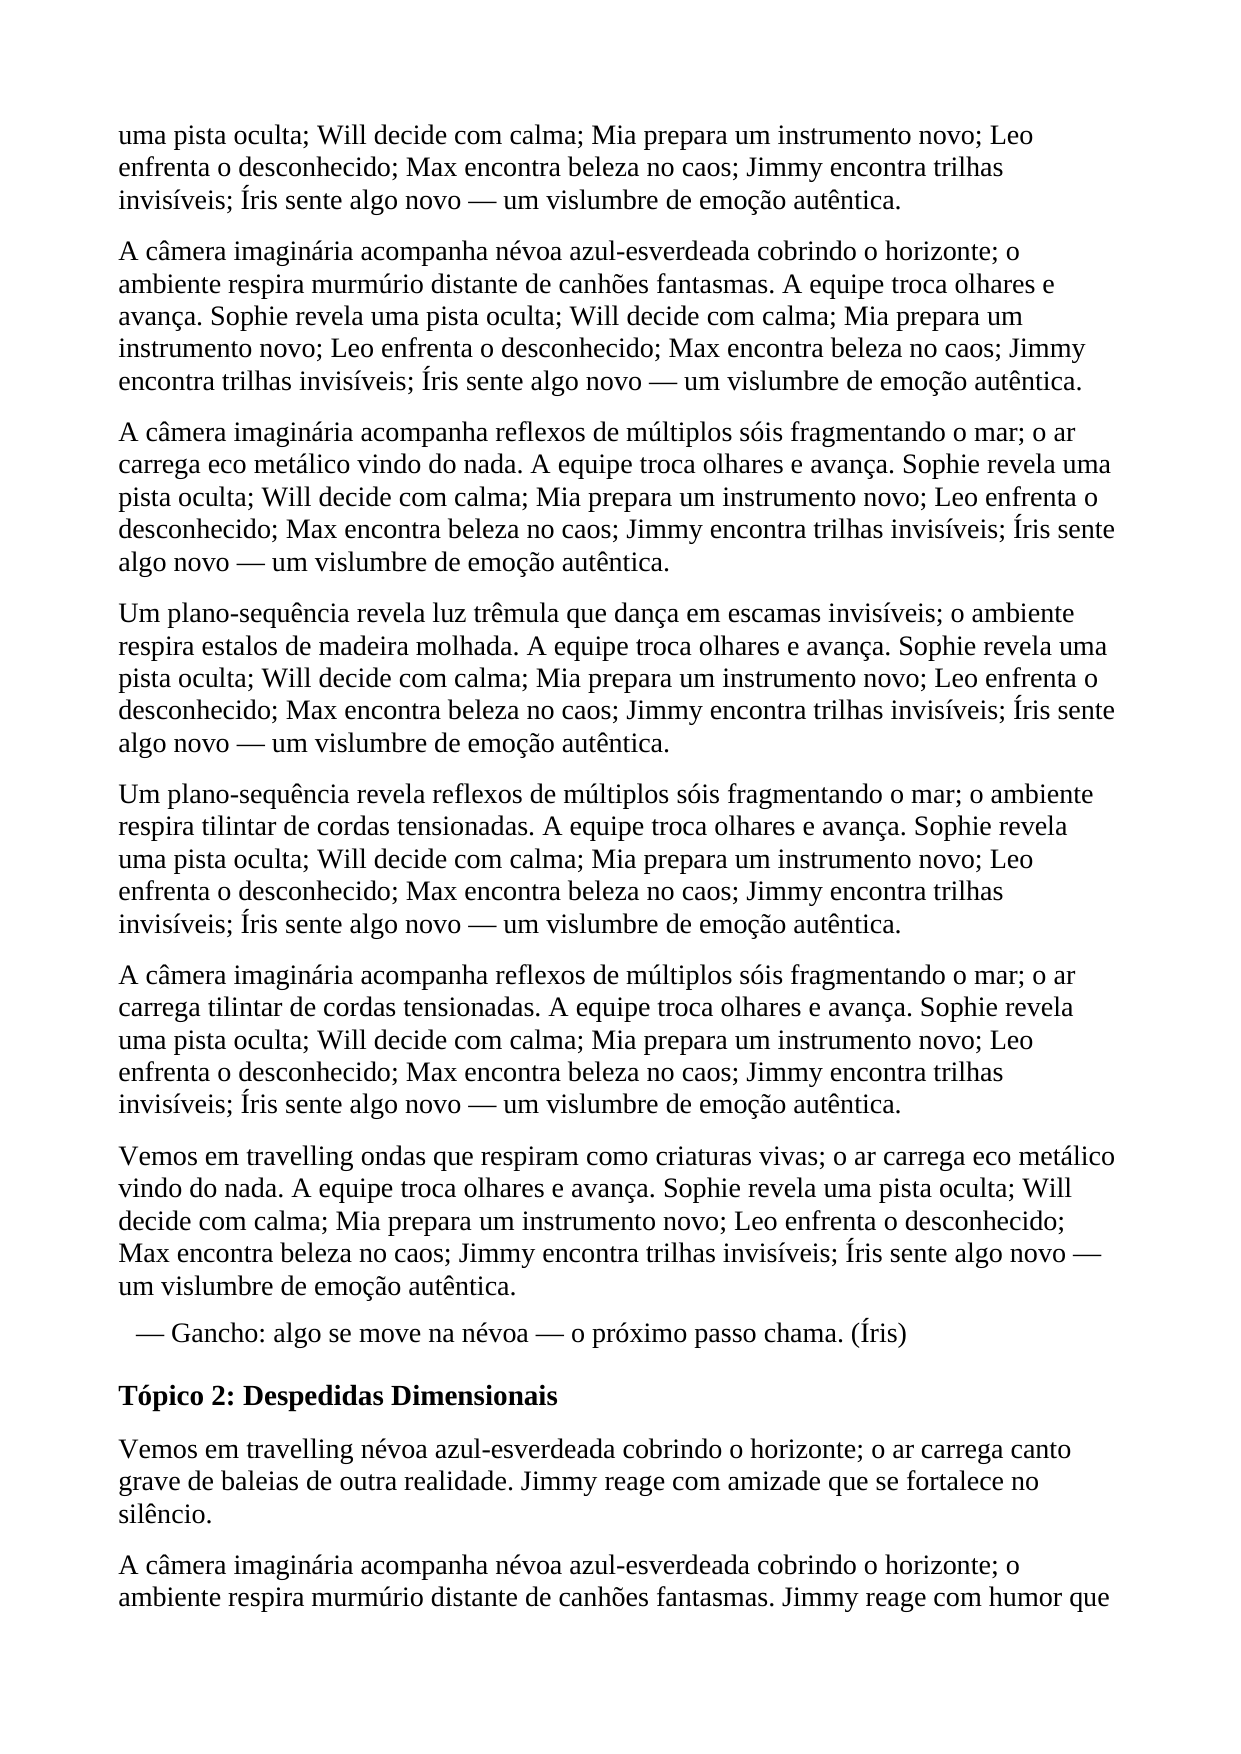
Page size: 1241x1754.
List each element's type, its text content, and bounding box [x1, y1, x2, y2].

text Vemos em travelling névoa azul-esverdeada cobrindo o horizonte; o ar carrega canto grave de baleias de outra realidade. Jimmy reage com amizade que se fortalece no silêncio. [118, 1432, 1122, 1529]
text A câmera imaginária acompanha névoa azul-esverdeada cobrindo o horizonte; o ambiente respira murmúrio distante de canhões fantasmas. Jimmy reage com humor que [118, 1548, 1122, 1613]
text Vemos em travelling ondas que respiram como criaturas vivas; o ar carrega eco metálico vindo do nada. A equipe troca olhares e avança. Sophie revela uma pista oculta; Will decide com calma; Mia prepara um instrumento novo; Leo enfrenta o desconhecido; Max encontra beleza no caos; Jimmy encontra trilhas invisíveis; Íris sente algo novo — um vislumbre de emoção autêntica. [118, 1139, 1122, 1301]
text A câmera imaginária acompanha névoa azul-esverdeada cobrindo o horizonte; o ambiente respira murmúrio distante de canhões fantasmas. A equipe troca olhares e avança. Sophie revela uma pista oculta; Will decide com calma; Mia prepara um instrumento novo; Leo enfrenta o desconhecido; Max encontra beleza no caos; Jimmy encontra trilhas invisíveis; Íris sente algo novo — um vislumbre de emoção autêntica. [118, 234, 1122, 396]
subtitle Tópico 2: Despedidas Dimensionais [118, 1378, 1122, 1412]
text Um plano-sequência revela luz trêmula que dança em escamas invisíveis; o ambiente respira estalos de madeira molhada. A equipe troca olhares e avança. Sophie revela uma pista oculta; Will decide com calma; Mia prepara um instrumento novo; Leo enfrenta o desconhecido; Max encontra beleza no caos; Jimmy encontra trilhas invisíveis; Íris sente algo novo — um vislumbre de emoção autêntica. [118, 596, 1122, 758]
text — Gancho: algo se move na névoa — o próximo passo chama. (Íris) [118, 1316, 1122, 1349]
text uma pista oculta; Will decide com calma; Mia prepara um instrumento novo; Leo enfrenta o desconhecido; Max encontra beleza no caos; Jimmy encontra trilhas invisíveis; Íris sente algo novo — um vislumbre de emoção autêntica. [118, 118, 1122, 215]
text A câmera imaginária acompanha reflexos de múltiplos sóis fragmentando o mar; o ar carrega tilintar de cordas tensionadas. A equipe troca olhares e avança. Sophie revela uma pista oculta; Will decide com calma; Mia prepara um instrumento novo; Leo enfrenta o desconhecido; Max encontra beleza no caos; Jimmy encontra trilhas invisíveis; Íris sente algo novo — um vislumbre de emoção autêntica. [118, 958, 1122, 1120]
text A câmera imaginária acompanha reflexos de múltiplos sóis fragmentando o mar; o ar carrega eco metálico vindo do nada. A equipe troca olhares e avança. Sophie revela uma pista oculta; Will decide com calma; Mia prepara um instrumento novo; Leo enfrenta o desconhecido; Max encontra beleza no caos; Jimmy encontra trilhas invisíveis; Íris sente algo novo — um vislumbre de emoção autêntica. [118, 415, 1122, 577]
text Um plano-sequência revela reflexos de múltiplos sóis fragmentando o mar; o ambiente respira tilintar de cordas tensionadas. A equipe troca olhares e avança. Sophie revela uma pista oculta; Will decide com calma; Mia prepara um instrumento novo; Leo enfrenta o desconhecido; Max encontra beleza no caos; Jimmy encontra trilhas invisíveis; Íris sente algo novo — um vislumbre de emoção autêntica. [118, 777, 1122, 939]
